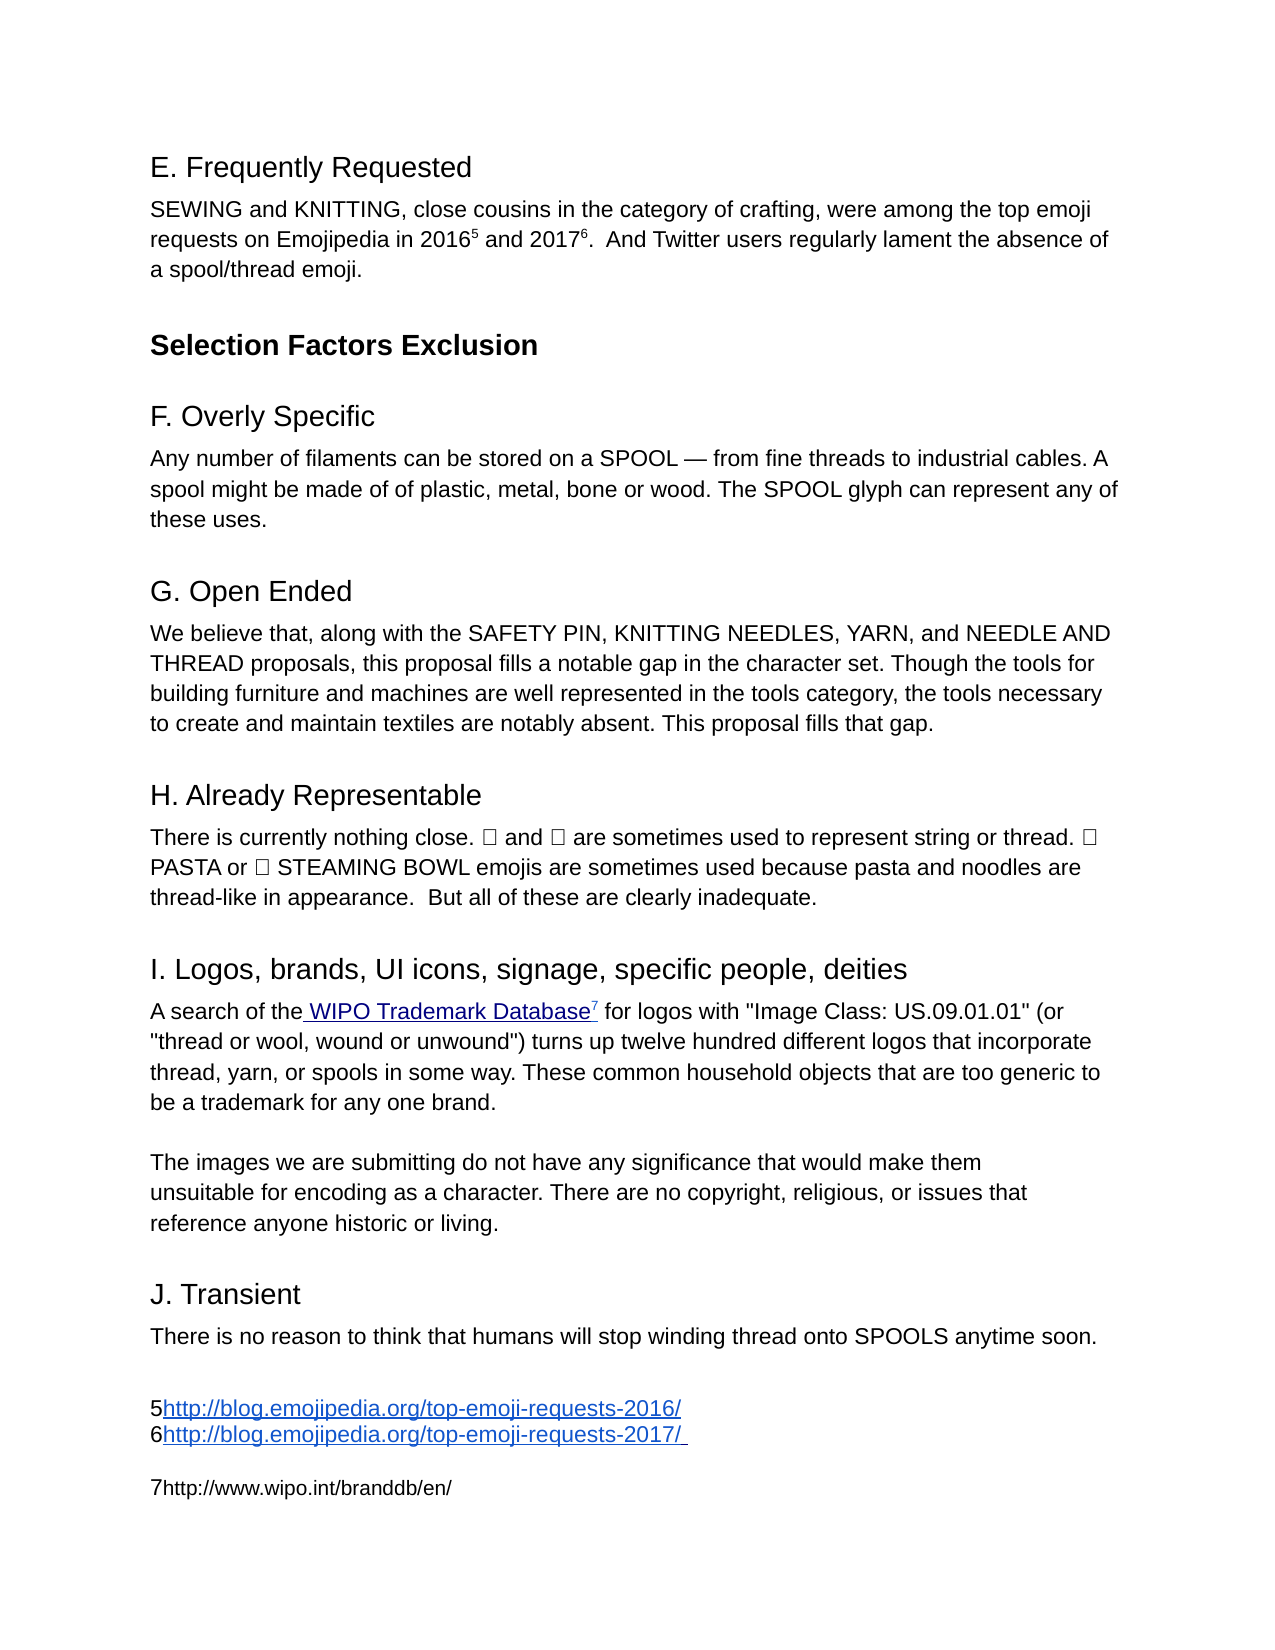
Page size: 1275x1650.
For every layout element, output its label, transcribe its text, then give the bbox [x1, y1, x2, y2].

text SEWING and KNITTING, close cousins in the category of crafting, were among the top emoji requests on Emojipedia in 2016 and 2017. And Twitter users regularly lament the absence of a spool/thread emoji. [150, 196, 1125, 283]
text We believe that, along with the SAFETY PIN, KNITTING NEEDLES, YARN, and NEEDLE AND THREAD proposals, this proposal fills a notable gap in the character set. Though the tools for building furniture and machines are well represented in the tools category, the tools necessary to create and maintain textiles are notably absent. This proposal fills that gap. [150, 619, 1125, 737]
subtitle I. Logos, brands, UI icons, signage, specific people, deities [150, 952, 1125, 986]
text A search of the WIPO Trademark Database for logos with "Image Class: US.09.01.01" (or "thread or wool, wound or unwound") turns up twelve hundred different logos that incorporate thread, yarn, or spools in some way. These common household objects that are too generic to be a trademark for any one brand. [150, 998, 1125, 1115]
text There is no reason to think that humans will stop winding thread onto SPOOLS anytime soon. [150, 1323, 1125, 1350]
subtitle E. Frequently Requested [150, 150, 1125, 183]
subtitle H. Already Representable [150, 778, 1125, 811]
text http://blog.emojipedia.org/top-emoji-requests-2016/ [150, 1394, 1125, 1421]
text There is currently nothing close. ➰ and ➿ are sometimes used to represent string or thread. 🍝 PASTA or 🍜 STEAMING BOWL emojis are sometimes used because pasta and noodles are thread-like in appearance. But all of these are clearly inadequate. [150, 824, 1125, 911]
text http://www.wipo.int/branddb/en/ [150, 1474, 1125, 1500]
text Any number of filaments can be stored on a SPOOL — from fine threads to industrial cables. A spool might be made of of plastic, metal, bone or wood. The SPOOL glyph can represent any of these uses. [150, 445, 1125, 532]
text reference anyone historic or living. [150, 1209, 1125, 1236]
subtitle J. Transient [150, 1277, 1125, 1311]
subtitle F. Overly Specific [150, 399, 1125, 433]
text http://blog.emojipedia.org/top-emoji-requests-2017/ [150, 1421, 1125, 1447]
text unsuitable for encoding as a character. There are no copyright, religious, or issues that [150, 1179, 1125, 1206]
text The images we are submitting do not have any significance that would make them [150, 1149, 1125, 1176]
subtitle G. Open Ended [150, 573, 1125, 607]
subtitle Selection Factors Exclusion [150, 328, 1125, 362]
